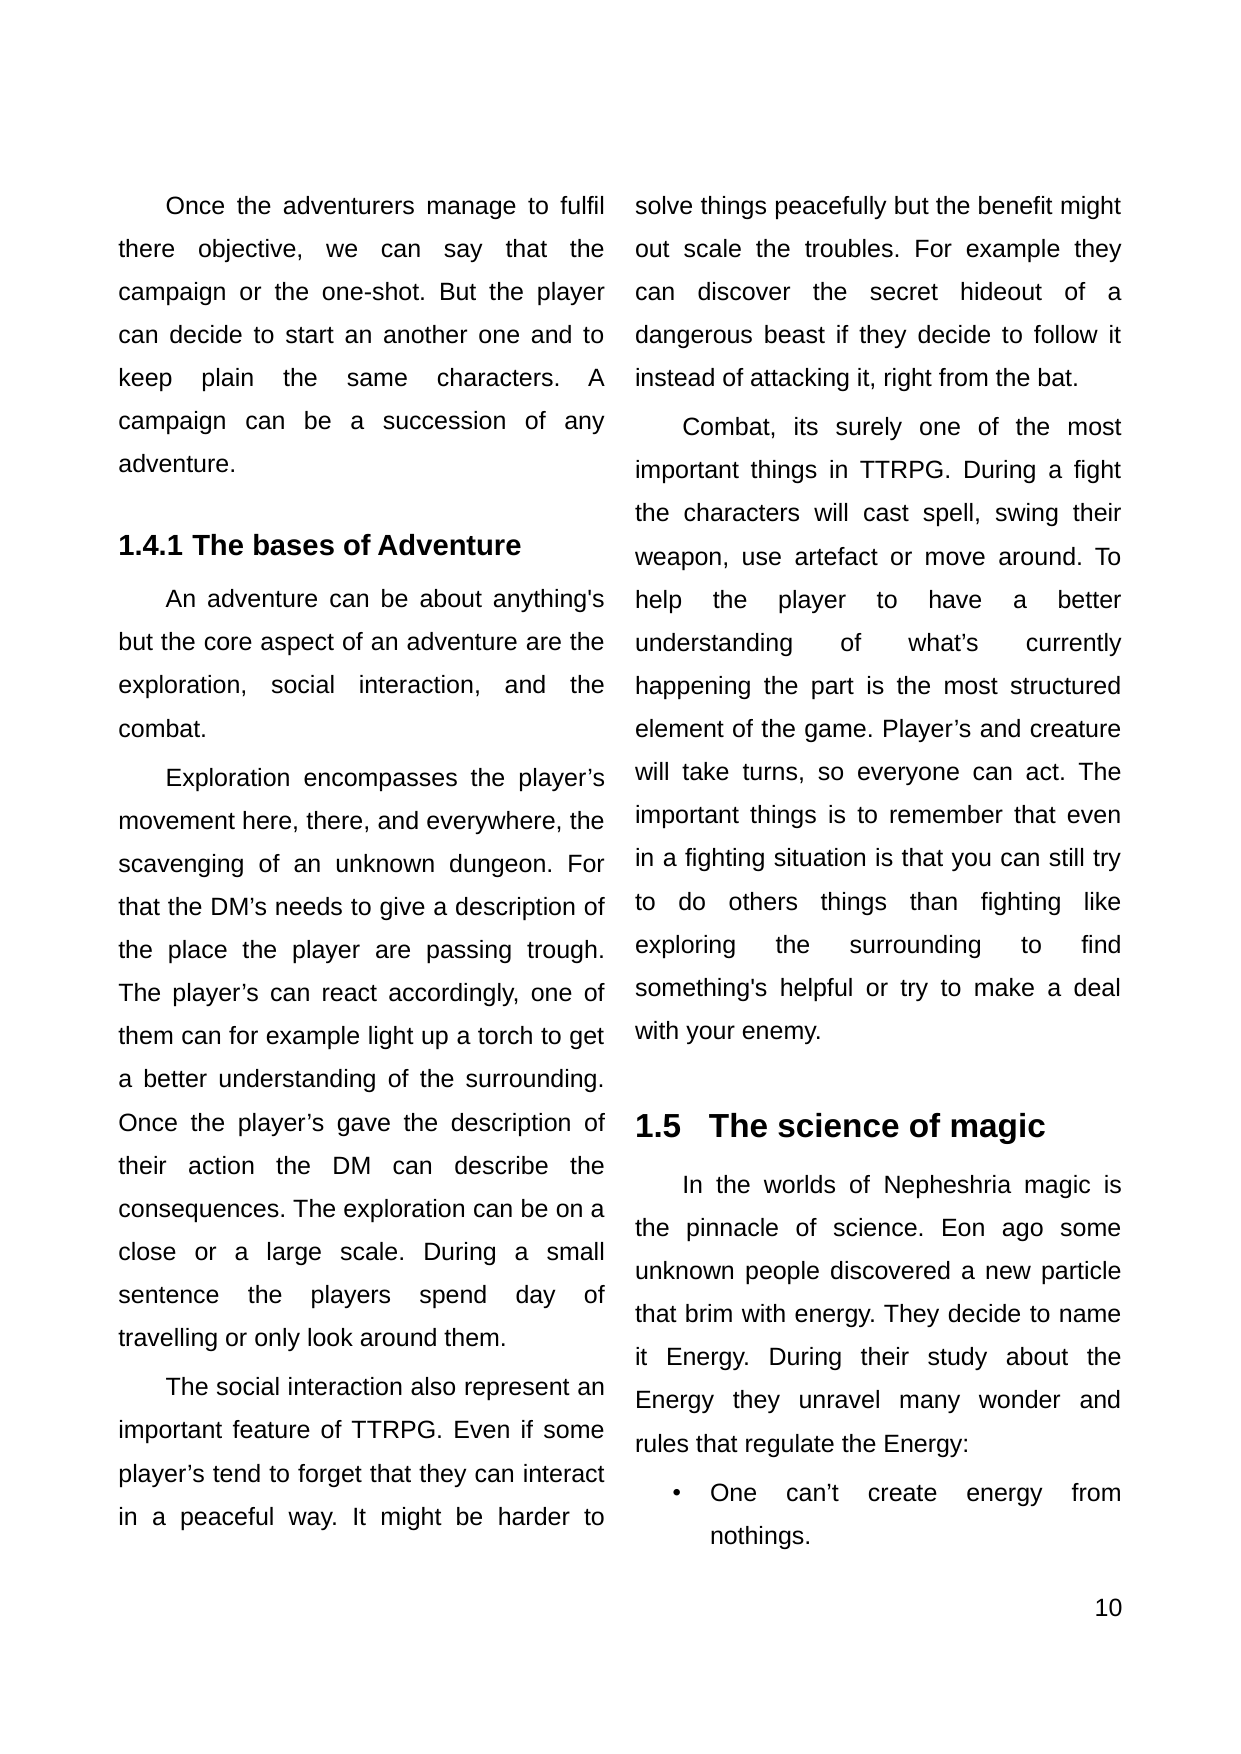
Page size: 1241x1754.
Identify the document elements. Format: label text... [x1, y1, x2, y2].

text An adventure can be about anything's but the core aspect of an adventure are the exploration, social interaction, and the combat. [118, 584, 605, 742]
text In the worlds of Nepheshria magic is the pinnacle of science. Eon ago some unknown people discovered a new particle that brim with energy. They decide to name it Energy. During their study about the Energy they unravel many wonder and rules that regulate the Energy: [635, 1170, 1122, 1457]
text Once the adventurers manage to fulfil there objective, we can say that the campaign or the one-shot. But the player can decide to start an another one and to keep plain the same characters. A campaign can be a succession of any adventure. [118, 191, 605, 478]
text The social interaction also represent an important feature of TTRPG. Even if some player’s tend to forget that they can interact in a peaceful way. It might be harder to [118, 1372, 605, 1530]
text Combat, its surely one of the most important things in TTRPG. During a fight the characters will cast spell, swing their weapon, use artefact or move around. To help the player to have a better understanding of what’s currently happening the part is the most structured element of the game. Player’s and creature will take turns, so everyone can act. The important things is to remember that even in a fighting situation is that you can still try to do others things than fighting like exploring the surrounding to find something's helpful or try to make a deal with your enemy. [635, 412, 1122, 1045]
text solve things peacefully but the benefit might out scale the troubles. For example they can discover the secret hideout of a dangerous beast if they decide to follow it instead of attacking it, right from the bat. [635, 191, 1122, 392]
subtitle The science of magic [635, 1106, 1122, 1145]
subtitle The bases of Adventure [118, 528, 605, 561]
list One can’t create energy from nothings. [672, 1478, 1122, 1550]
text Exploration encompasses the player’s movement here, there, and everywhere, the scavenging of an unknown dungeon. For that the DM’s needs to give a description of the place the player are passing trough. The player’s can react accordingly, one of them can for example light up a torch to get a better understanding of the surrounding. Once the player’s gave the description of their action the DM can describe the consequences. The exploration can be on a close or a large scale. During a small sentence the players spend day of travelling or only look around them. [118, 763, 605, 1352]
